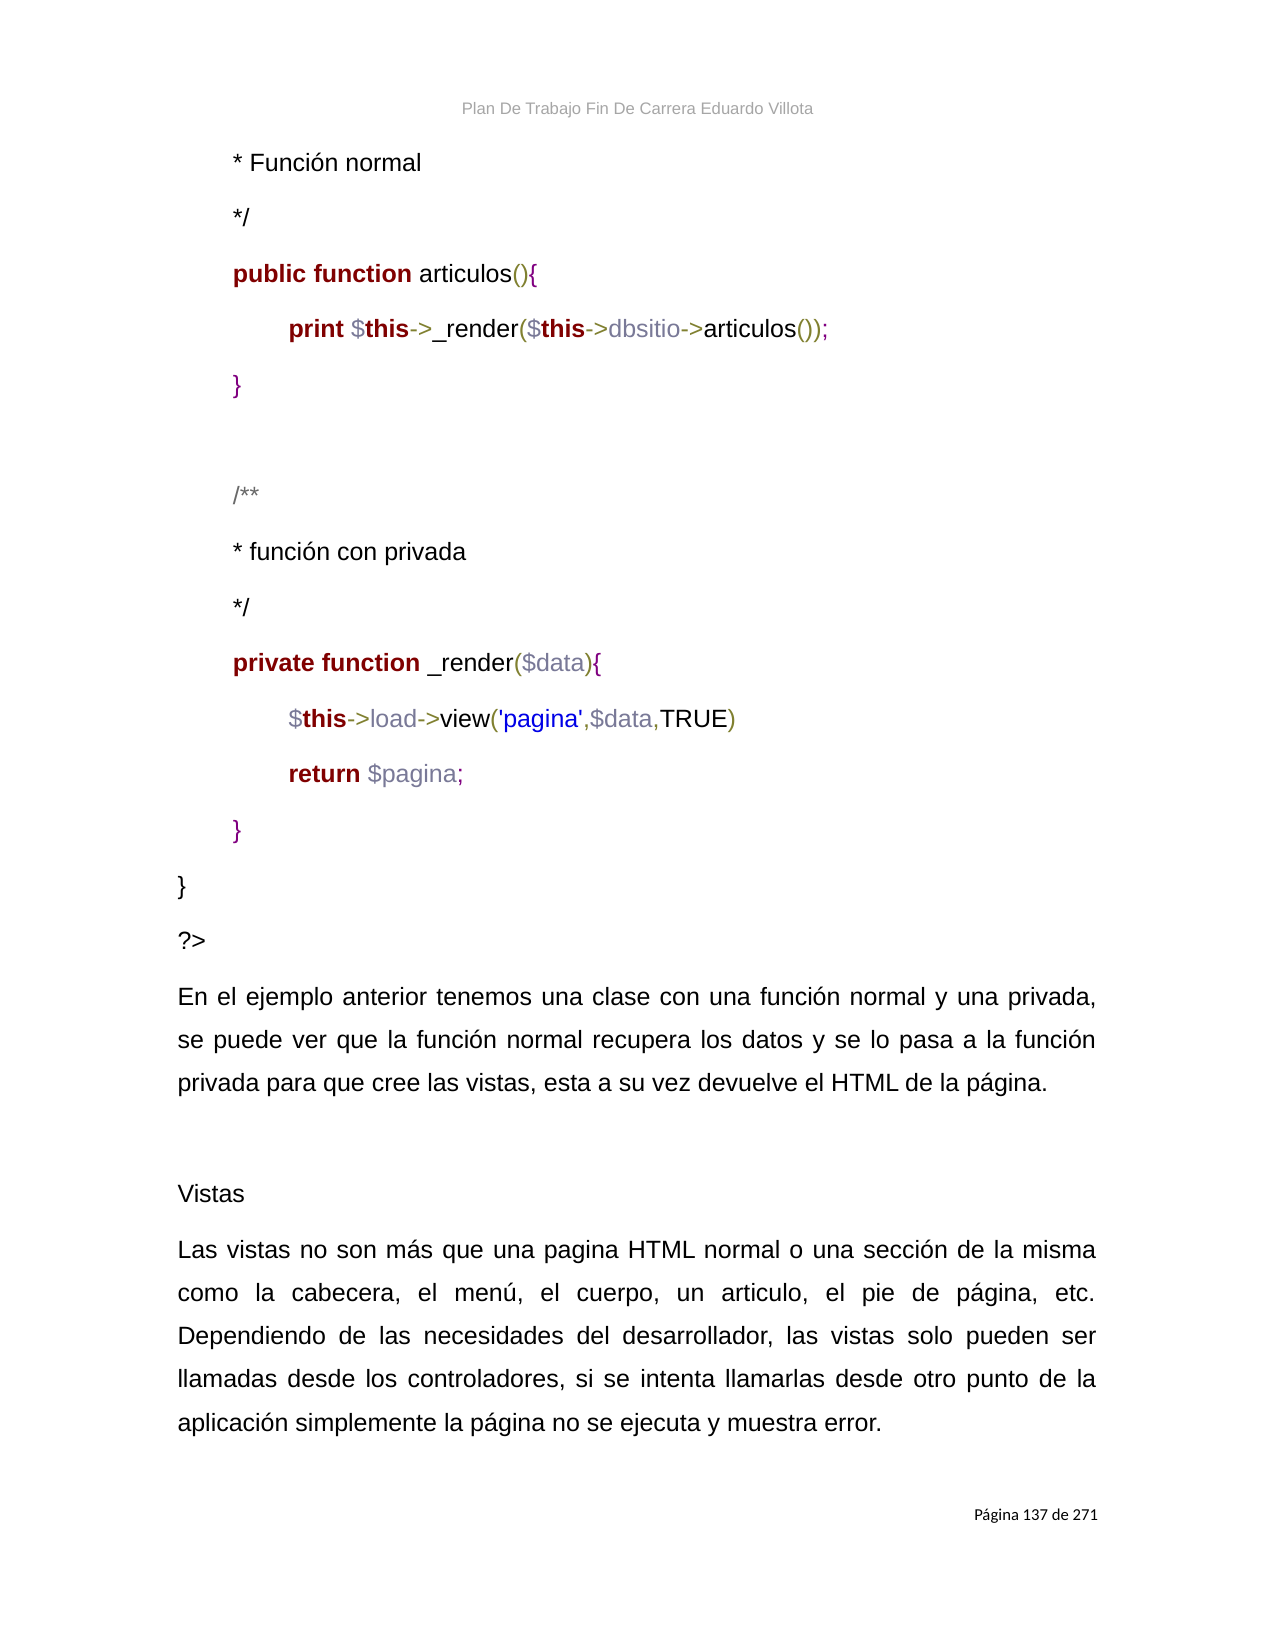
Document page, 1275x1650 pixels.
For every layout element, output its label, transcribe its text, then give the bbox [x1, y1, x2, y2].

text } [177, 815, 1098, 844]
text print $this->_render($this->dbsitio->articulos()); [177, 314, 1098, 343]
text * función con privada [177, 537, 1098, 566]
text return $pagina; [177, 759, 1098, 788]
text private function _render($data){ [177, 648, 1098, 677]
text Las vistas no son más que una pagina HTML normal o una sección de la misma como la cabecera, el menú, el cuerpo, un articulo, el pie de página, etc. Dependiendo de las necesidades del desarrollador, las vistas solo pueden ser llamadas desde los controladores, si se intenta llamarlas desde otro punto de la aplicación simplemente la página no se ejecuta y muestra error. [177, 1235, 1098, 1436]
text } [177, 370, 1098, 399]
text /** [177, 481, 1098, 510]
text */ [177, 593, 1098, 621]
text public function articulos(){ [177, 259, 1098, 288]
text ?> [177, 926, 1098, 955]
text En el ejemplo anterior tenemos una clase con una función normal y una privada, se puede ver que la función normal recupera los datos y se lo pasa a la función privada para que cree las vistas, esta a su vez devuelve el HTML de la página. [177, 982, 1098, 1097]
text */ [177, 203, 1098, 232]
text $this->load->view('pagina',$data,TRUE) [177, 704, 1098, 733]
text Vistas [177, 1179, 1098, 1208]
text } [177, 871, 1098, 899]
text * Función normal [177, 148, 1098, 176]
